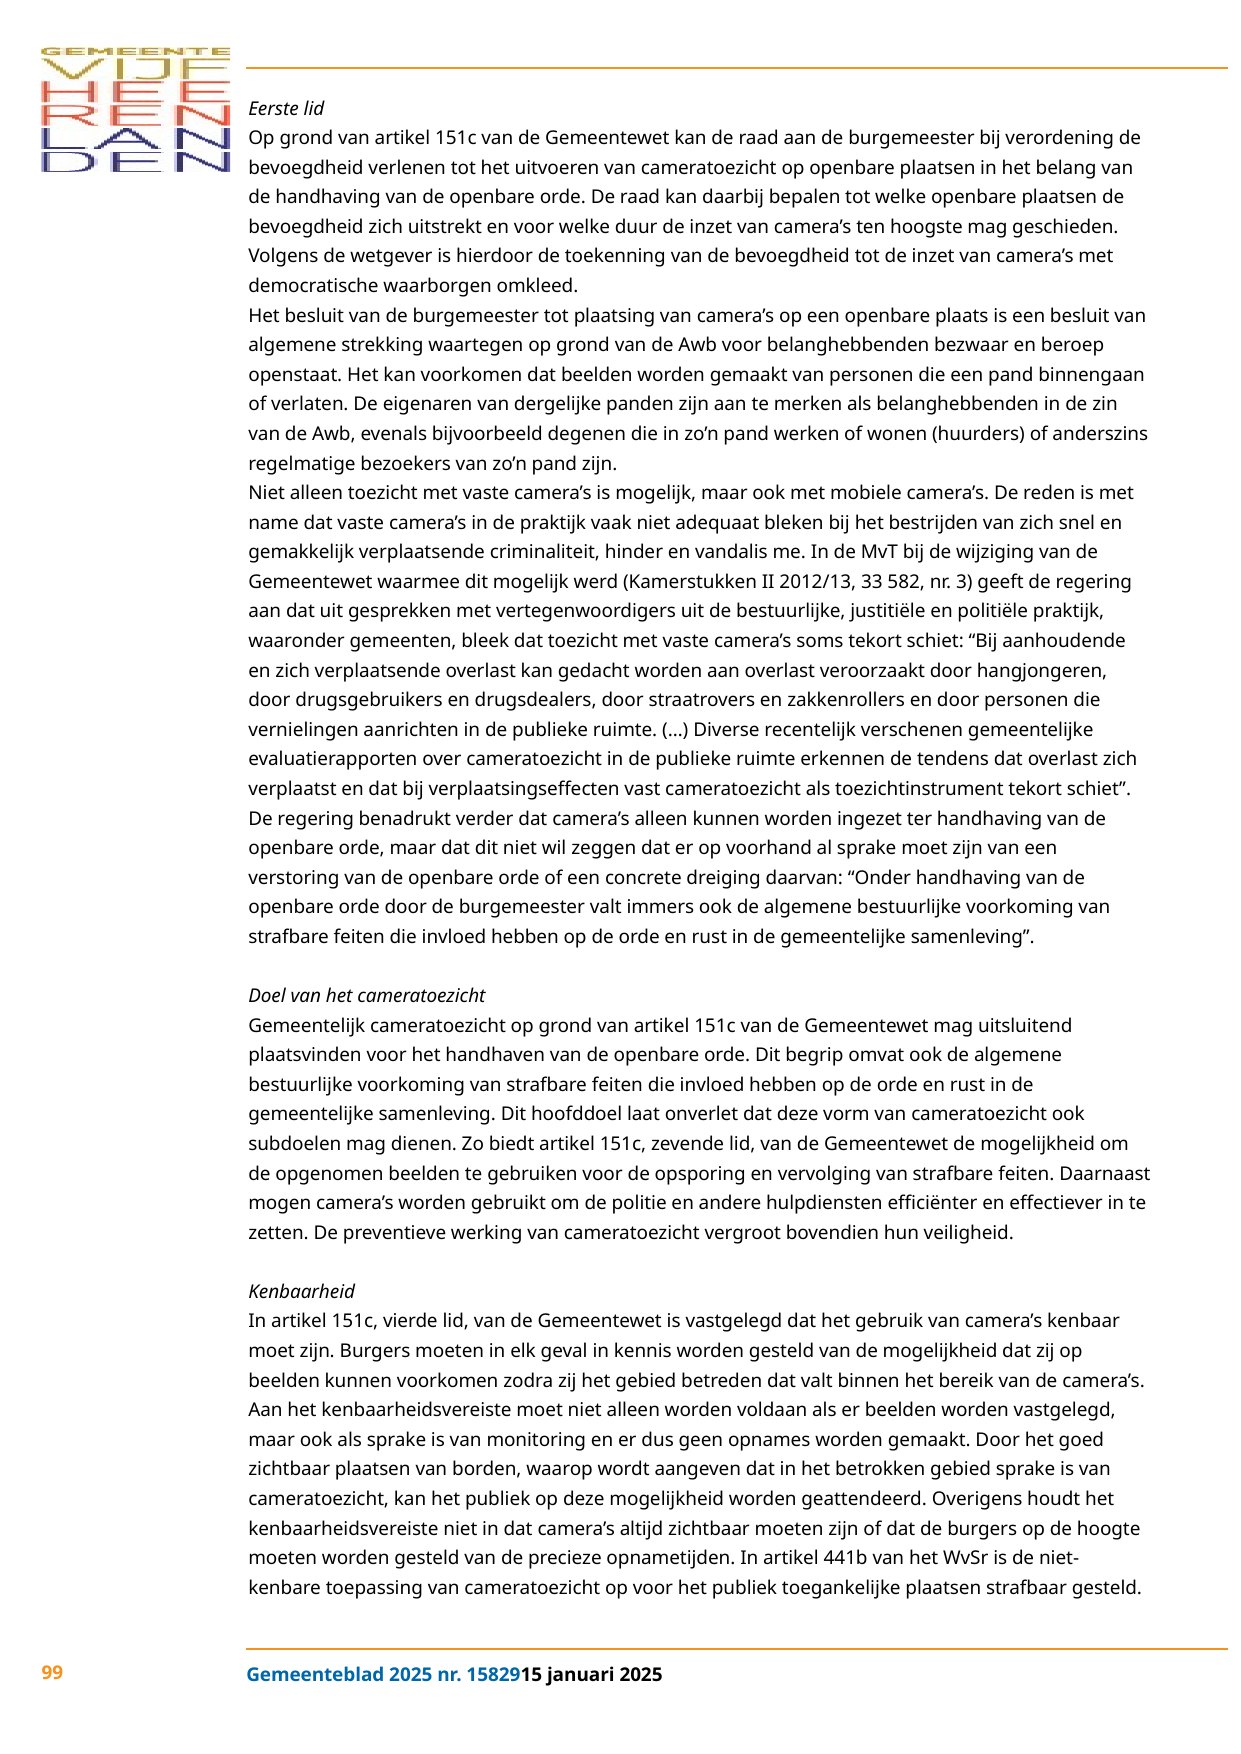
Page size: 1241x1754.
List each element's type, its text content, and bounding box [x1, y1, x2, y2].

picture [41, 47, 231, 172]
text Niet alleen toezicht met vaste camera’s is mogelijk, maar ook met mobiele camera’s. De reden is met name dat vaste camera’s in de praktijk vaak niet adequaat bleken bij het bestrijden van zich snel en gemakkelijk verplaatsende criminaliteit, hinder en vandalis me. In de MvT bij de wijziging van de Gemeentewet waarmee dit mogelijk werd (Kamerstukken II 2012/13, 33 582, nr. 3) geeft de regering aan dat uit gesprekken met vertegenwoordigers uit de bestuurlijke, justitiële en politiële praktijk, waaronder gemeenten, bleek dat toezicht met vaste camera’s soms tekort schiet: “Bij aanhoudende en zich verplaatsende overlast kan gedacht worden aan overlast veroorzaakt door hangjongeren, door drugsgebruikers en drugsdealers, door straatrovers en zakkenrollers en door personen die vernielingen aanrichten in de publieke ruimte. (…) Diverse recentelijk verschenen gemeentelijke evaluatierapporten over cameratoezicht in de publieke ruimte erkennen de tendens dat overlast zich verplaatst en dat bij verplaatsingseffecten vast cameratoezicht als toezichtinstrument tekort schiet”. [248, 479, 1152, 801]
text Op grond van artikel 151c van de Gemeentewet kan de raad aan de burgemeester bij verordening de bevoegdheid verlenen tot het uitvoeren van cameratoezicht op openbare plaatsen in het belang van de handhaving van de openbare orde. De raad kan daarbij bepalen tot welke openbare plaatsen de bevoegdheid zich uitstrekt en voor welke duur de inzet van camera’s ten hoogste mag geschieden. Volgens de wetgever is hierdoor de toekenning van de bevoegdheid tot de inzet van camera’s met democratische waarborgen omkleed. [248, 124, 1152, 298]
text Eerste lid [248, 95, 1152, 121]
text In artikel 151c, vierde lid, van de Gemeentewet is vastgelegd dat het gebruik van camera’s kenbaar moet zijn. Burgers moeten in elk geval in kennis worden gesteld van de mogelijkheid dat zij op beelden kunnen voorkomen zodra zij het gebied betreden dat valt binnen het bereik van de camera’s. Aan het kenbaarheidsvereiste moet niet alleen worden voldaan als er beelden worden vastgelegd, maar ook als sprake is van monitoring en er dus geen opnames worden gemaakt. Door het goed zichtbaar plaatsen van borden, waarop wordt aangeven dat in het betrokken gebied sprake is van cameratoezicht, kan het publiek op deze mogelijkheid worden geattendeerd. Overigens houdt het kenbaarheidsvereiste niet in dat camera’s altijd zichtbaar moeten zijn of dat de burgers op de hoogte moeten worden gesteld van de precieze opnametijden. In artikel 441b van het WvSr is de niet-kenbare toepassing van cameratoezicht op voor het publiek toegankelijke plaatsen strafbaar gesteld. [248, 1308, 1152, 1600]
text De regering benadrukt verder dat camera’s alleen kunnen worden ingezet ter handhaving van de openbare orde, maar dat dit niet wil zeggen dat er op voorhand al sprake moet zijn van een verstoring van de openbare orde of een concrete dreiging daarvan: “Onder handhaving van de openbare orde door de burgemeester valt immers ook de algemene bestuurlijke voorkoming van strafbare feiten die invloed hebben op de orde en rust in de gemeentelijke samenleving”. [248, 805, 1152, 949]
text Doel van het cameratoezicht [248, 982, 1152, 1008]
text Het besluit van de burgemeester tot plaatsing van camera’s op een openbare plaats is een besluit van algemene strekking waartegen op grond van de Awb voor belanghebbenden bezwaar en beroep openstaat. Het kan voorkomen dat beelden worden gemaakt van personen die een pand binnengaan of verlaten. De eigenaren van dergelijke panden zijn aan te merken als belanghebbenden in de zin van de Awb, evenals bijvoorbeeld degenen die in zo’n pand werken of wonen (huurders) of anderszins regelmatige bezoekers van zo’n pand zijn. [248, 302, 1152, 476]
text Gemeentelijk cameratoezicht op grond van artikel 151c van de Gemeentewet mag uitsluitend plaatsvinden voor het handhaven van de openbare orde. Dit begrip omvat ook de algemene bestuurlijke voorkoming van strafbare feiten die invloed hebben op de orde en rust in de gemeentelijke samenleving. Dit hoofddoel laat onverlet dat deze vorm van cameratoezicht ook subdoelen mag dienen. Zo biedt artikel 151c, zevende lid, van de Gemeentewet de mogelijkheid om de opgenomen beelden te gebruiken voor de opsporing en vervolging van strafbare feiten. Daarnaast mogen camera’s worden gebruikt om de politie en andere hulpdiensten efficiënter en effectiever in te zetten. De preventieve werking van cameratoezicht vergroot bovendien hun veiligheid. [248, 1012, 1152, 1245]
text Kenbaarheid [248, 1278, 1152, 1304]
